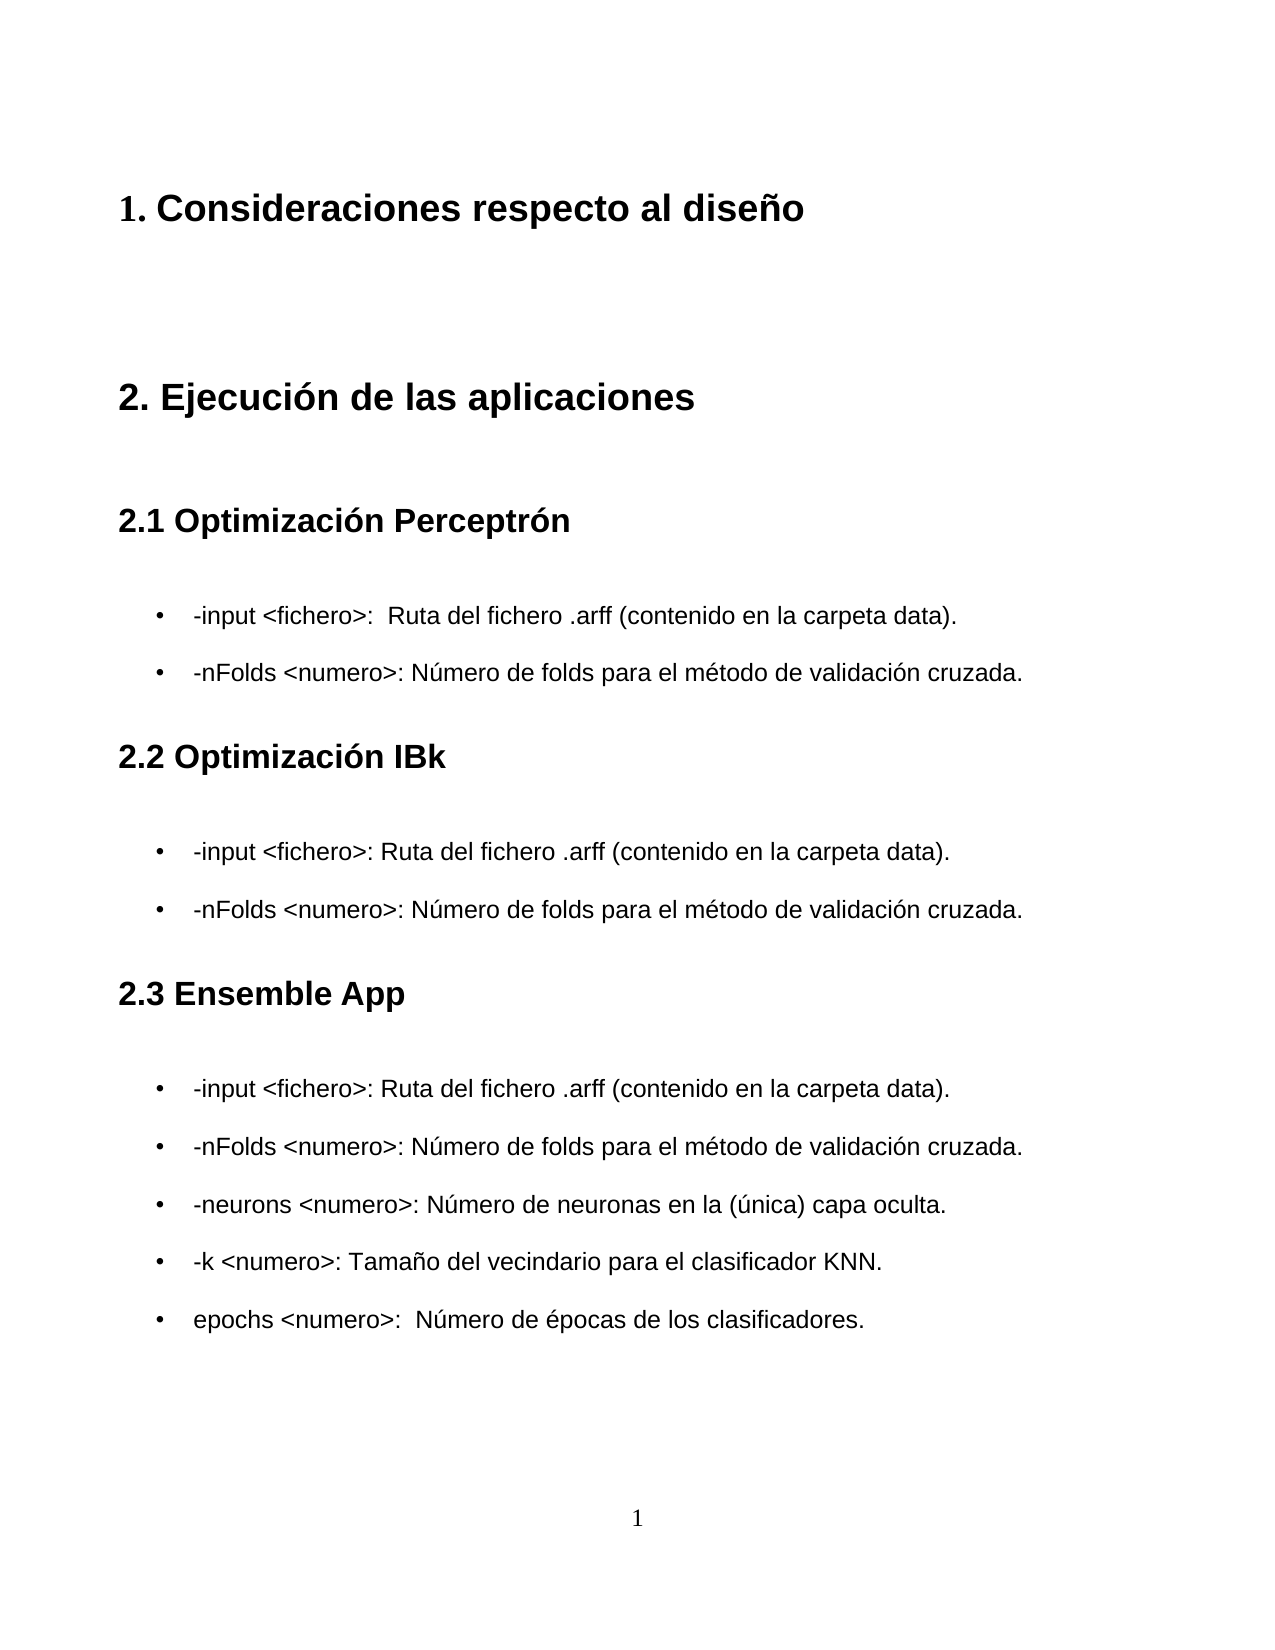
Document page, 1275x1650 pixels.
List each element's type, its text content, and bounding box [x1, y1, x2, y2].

list -k <numero>: Tamaño del vecindario para el clasificador KNN. [156, 1247, 1157, 1276]
list -nFolds <numero>: Número de folds para el método de validación cruzada. [156, 1132, 1157, 1161]
subtitle 2.1 Optimización Perceptrón [118, 500, 1157, 539]
list epochs <numero>: Número de épocas de los clasificadores. [156, 1305, 1157, 1334]
subtitle 2. Ejecución de las aplicaciones [118, 374, 1157, 418]
list -nFolds <numero>: Número de folds para el método de validación cruzada. [156, 658, 1157, 687]
list -input <fichero>: Ruta del fichero .arff (contenido en la carpeta data). [156, 601, 1157, 629]
subtitle 2.3 Ensemble App [118, 974, 1157, 1012]
list -input <fichero>: Ruta del fichero .arff (contenido en la carpeta data). [156, 837, 1157, 866]
subtitle 1. Consideraciones respecto al diseño [118, 186, 1157, 230]
subtitle 2.2 Optimización IBk [118, 737, 1157, 776]
list -neurons <numero>: Número de neuronas en la (única) capa oculta. [156, 1189, 1157, 1218]
list -input <fichero>: Ruta del fichero .arff (contenido en la carpeta data). [156, 1074, 1157, 1103]
list -nFolds <numero>: Número de folds para el método de validación cruzada. [156, 895, 1157, 924]
